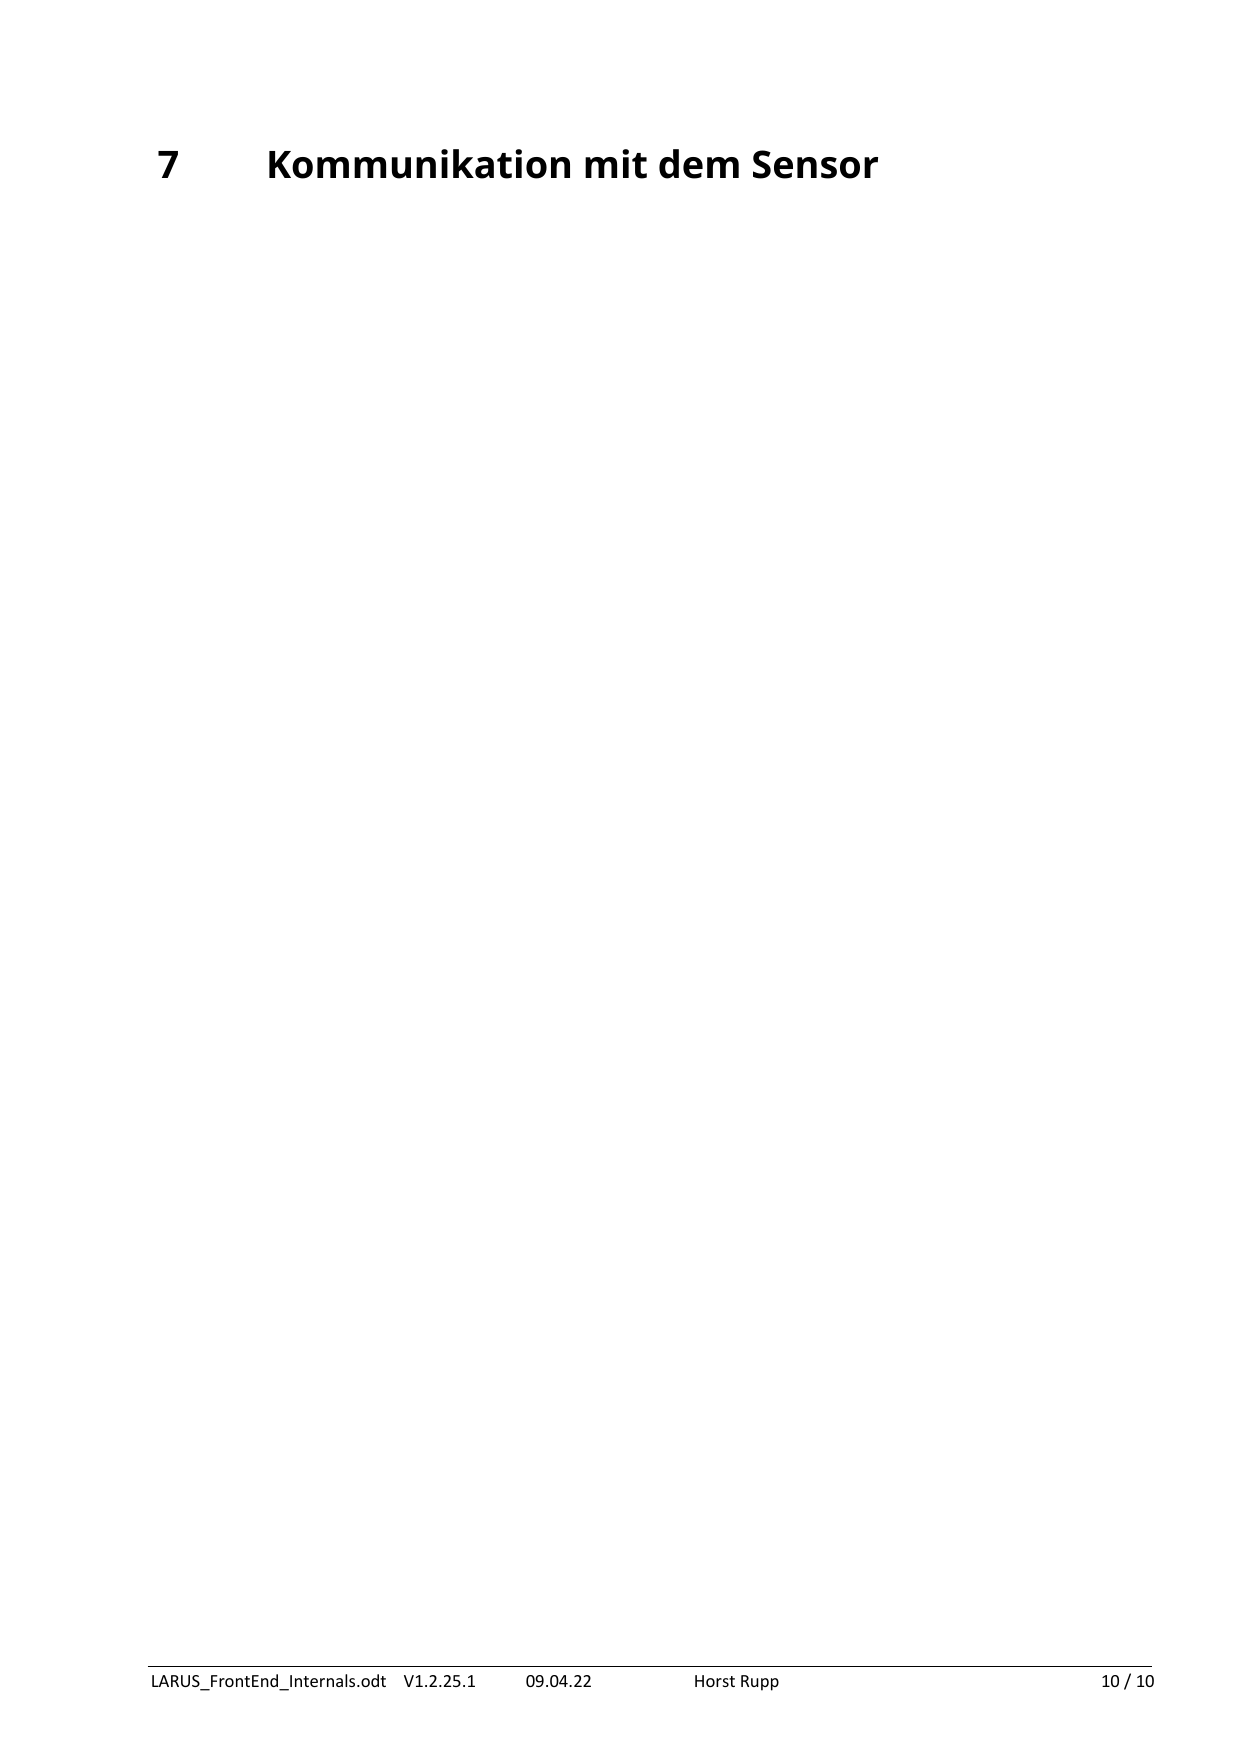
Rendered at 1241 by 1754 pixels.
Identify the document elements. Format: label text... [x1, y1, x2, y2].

subtitle Kommunikation mit dem Sensor [148, 138, 1128, 190]
